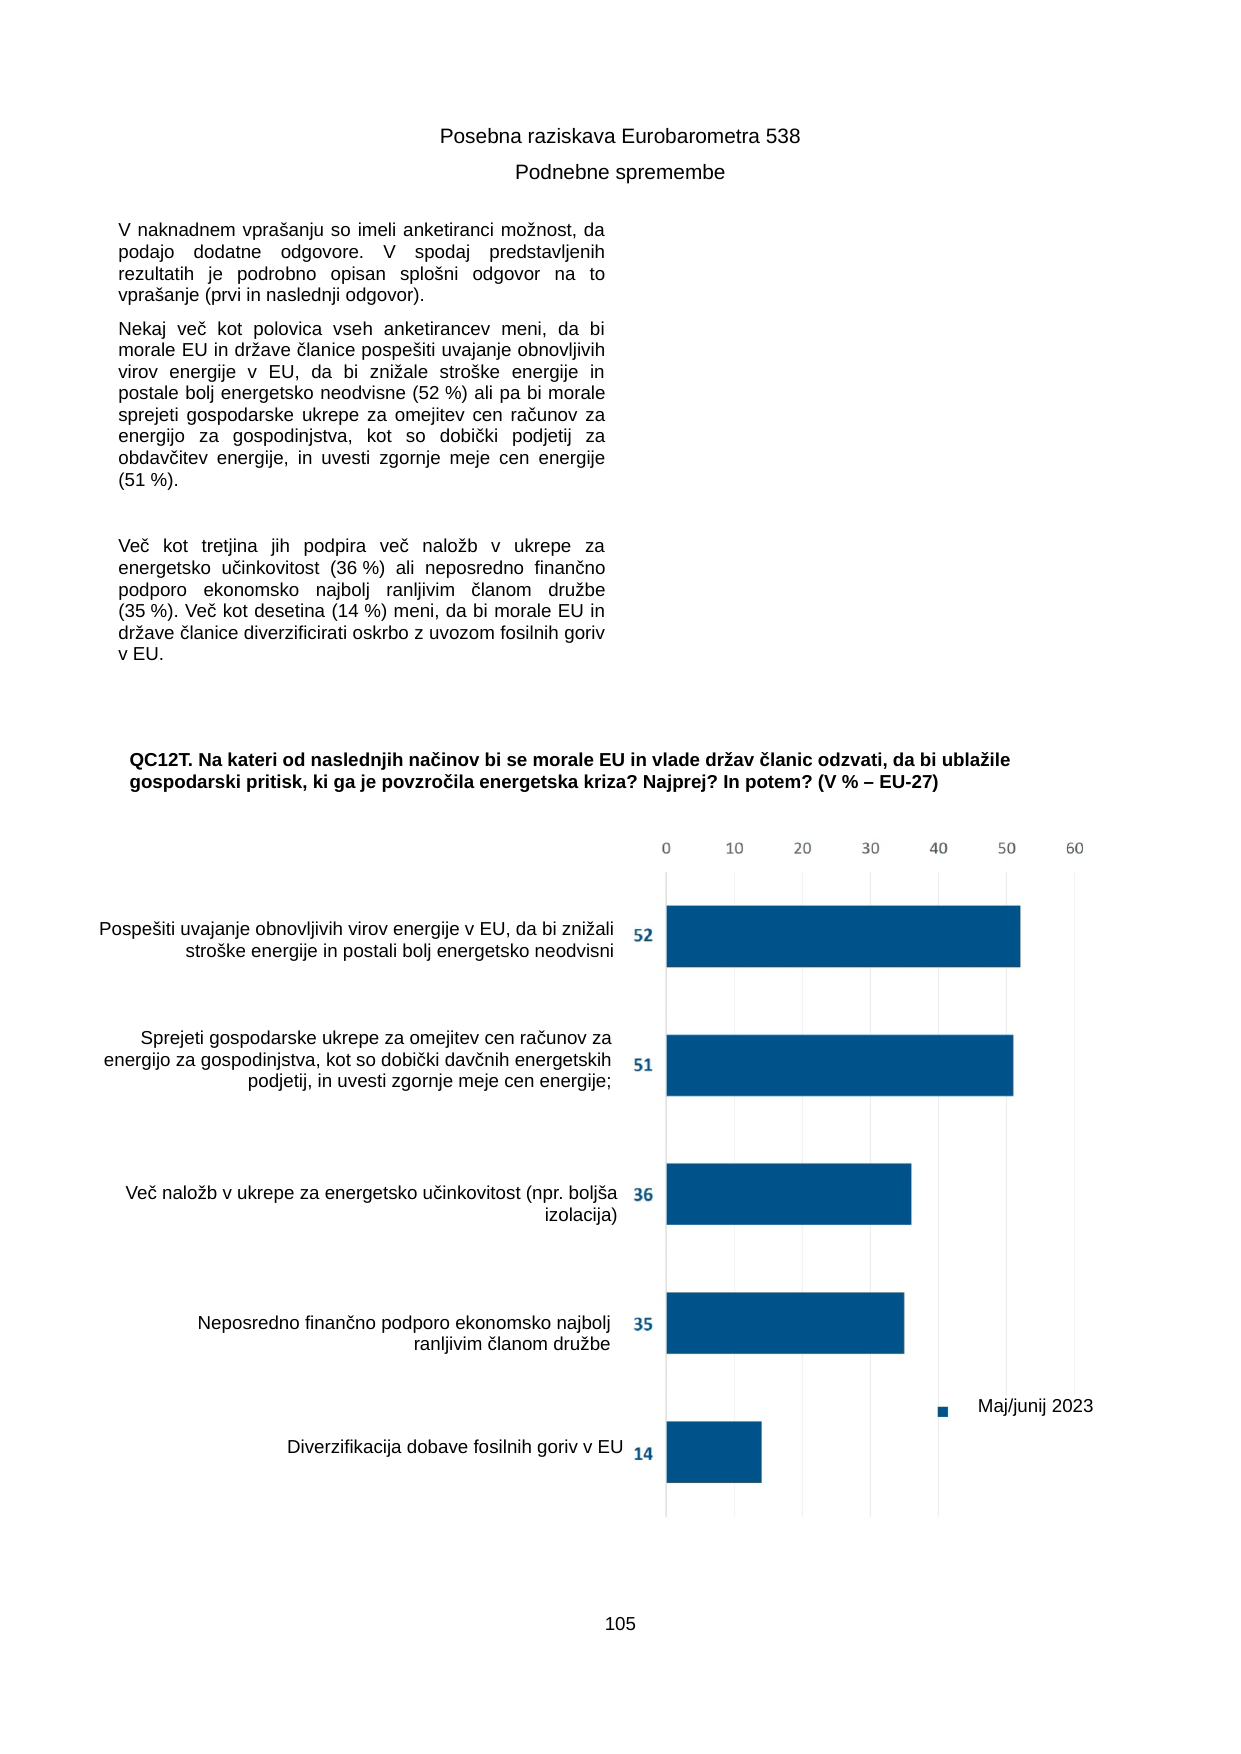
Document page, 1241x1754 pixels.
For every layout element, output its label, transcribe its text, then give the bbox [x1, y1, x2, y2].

text Več kot tretjina jih podpira več naložb v ukrepe za energetsko učinkovitost (36 %) ali neposredno finančno podporo ekonomsko najbolj ranljivim članom družbe (35 %). Več kot desetina (14 %) meni, da bi morale EU in države članice diverzificirati oskrbo z uvozom fosilnih goriv v EU. [118, 535, 605, 664]
text V naknadnem vprašanju so imeli anketiranci možnost, da podajo dodatne odgovore. V spodaj predstavljenih rezultatih je podrobno opisan splošni odgovor na to vprašanje (prvi in naslednji odgovor). [118, 219, 605, 306]
picture [620, 815, 1114, 1523]
text Nekaj več kot polovica vseh anketirancev meni, da bi morale EU in države članice pospešiti uvajanje obnovljivih virov energije v EU, da bi znižale stroške energije in postale bolj energetsko neodvisne (52 %) ali pa bi morale sprejeti gospodarske ukrepe za omejitev cen računov za energijo za gospodinjstva, kot so dobički podjetij za obdavčitev energije, in uvesti zgornje meje cen energije (51 %). [118, 317, 605, 490]
